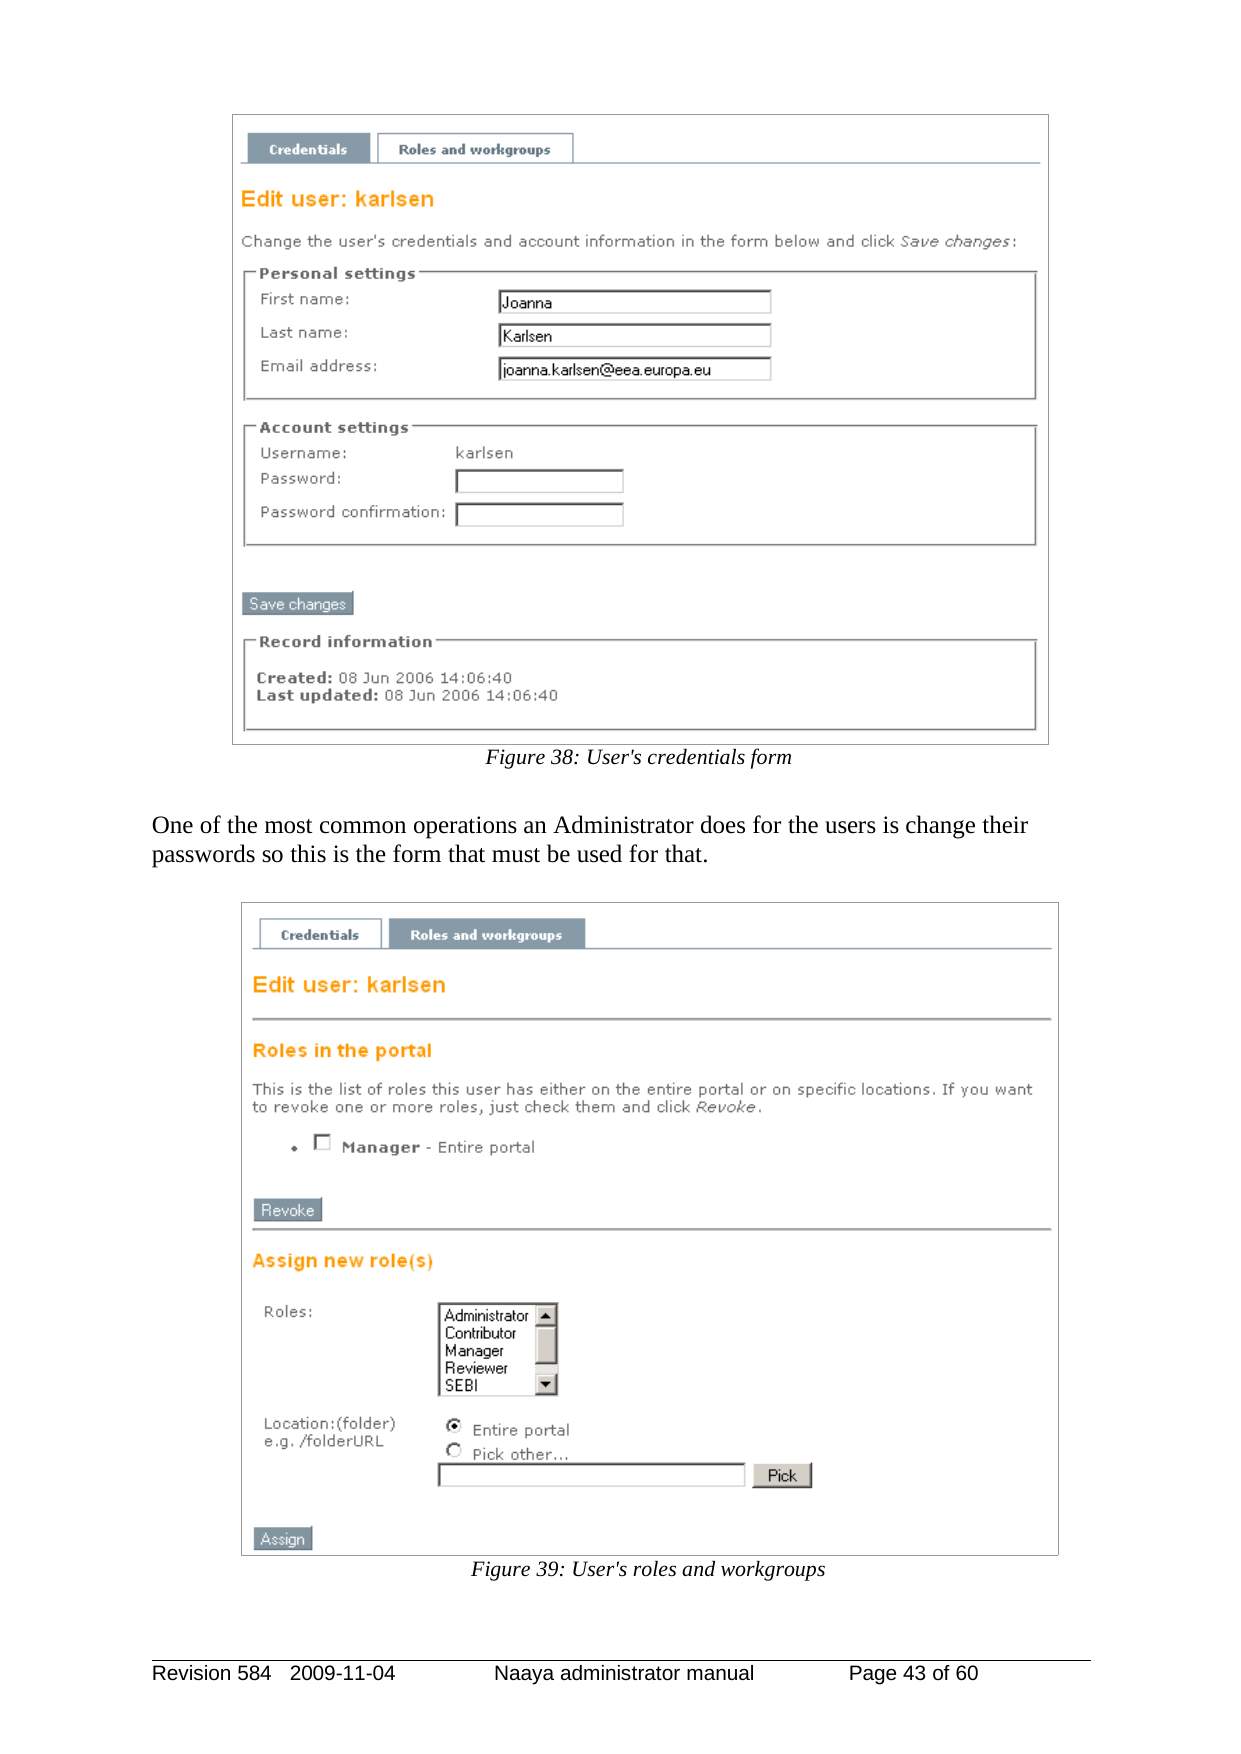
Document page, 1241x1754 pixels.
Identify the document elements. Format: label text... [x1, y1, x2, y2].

text Figure 39: User's roles and workgroups [241, 1556, 1058, 1581]
text One of the most common operations an Administrator does for the users is change their passwords so this is the form that must be used for that. [152, 810, 1128, 868]
picture [234, 117, 1046, 741]
text Figure 38: User's credentials form [231, 741, 1048, 769]
picture [243, 905, 1056, 1553]
